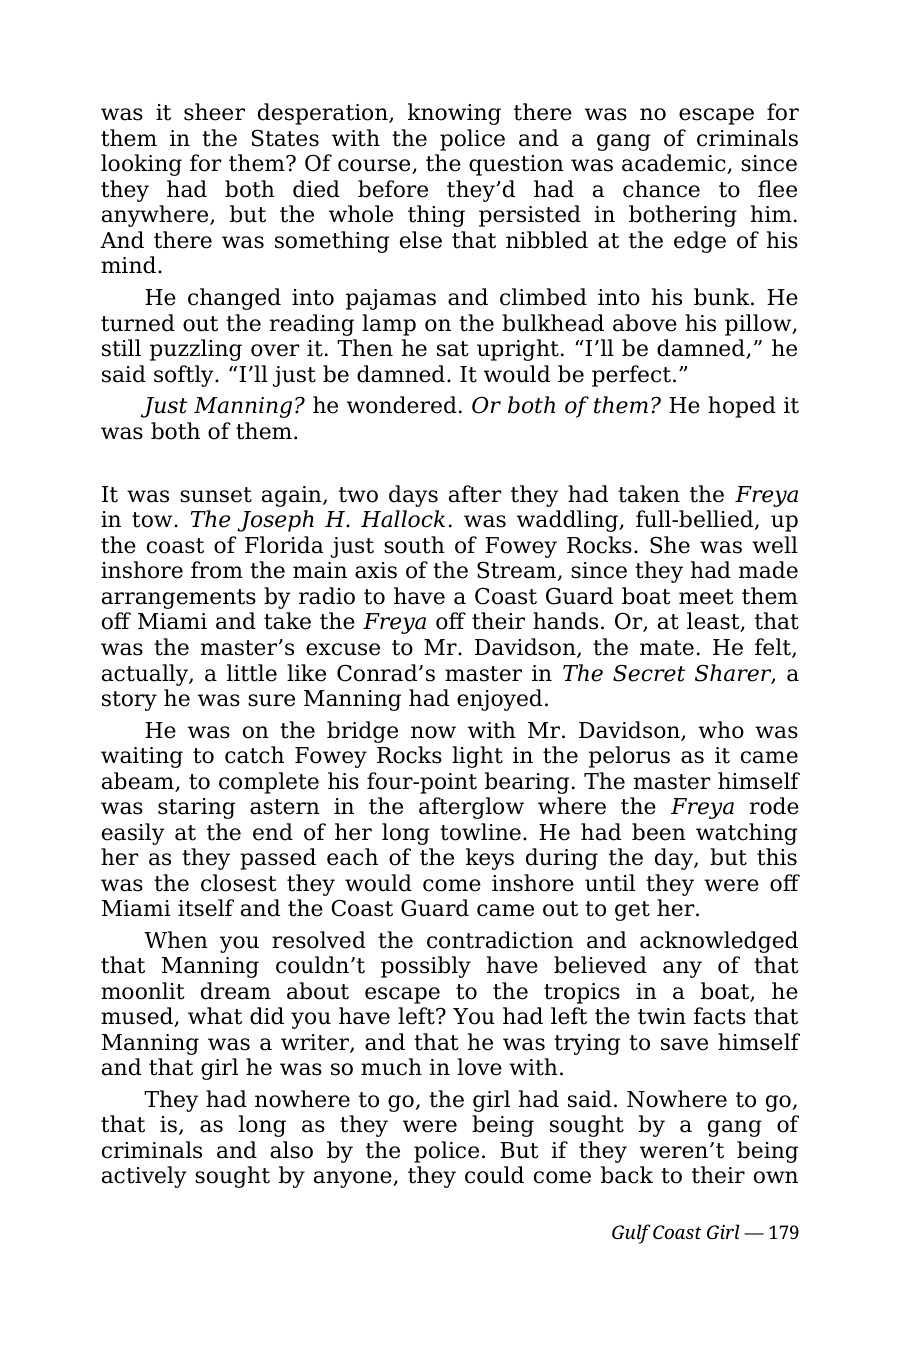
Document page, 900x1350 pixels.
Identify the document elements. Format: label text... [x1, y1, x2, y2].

text was it sheer desperation, knowing there was no escape for them in the States with the police and a gang of criminals looking for them? Of course, the question was academic, since they had both died before they’d had a chance to flee anywhere, but the whole thing persisted in bothering him. And there was something else that nibbled at the edge of his mind. [101, 101, 799, 279]
text They had nowhere to go, the girl had said. Nowhere to go, that is, as long as they were being sought by a gang of criminals and also by the police. But if they weren’t being actively sought by anyone, they could come back to their own [101, 1087, 799, 1189]
text He changed into pajamas and climbed into his bunk. He turned out the reading lamp on the bulkhead above his pillow, still puzzling over it. Then he sat upright. “I’ll be damned,” he said softly. “I’ll just be damned. It would be perfect.” [101, 285, 799, 387]
text It was sunset again, two days after they had taken the Freya in tow. The Joseph H. Hallock. was waddling, full-bellied, up the coast of Florida just south of Fowey Rocks. She was well inshore from the main axis of the Stream, since they had made arrangements by radio to have a Coast Guard boat meet them off Miami and take the Freya off their hands. Or, at least, that was the master’s excuse to Mr. Davidson, the mate. He felt, actually, a little like Conrad’s master in The Secret Sharer, a story he was sure Manning had enjoyed. [101, 482, 799, 712]
text He was on the bridge now with Mr. Davidson, who was waiting to catch Fowey Rocks light in the pelorus as it came abeam, to complete his four-point bearing. The master himself was staring astern in the afterglow where the Freya rode easily at the end of her long towline. He had been watching her as they passed each of the keys during the day, but this was the closest they would come inshore until they were off Miami itself and the Coast Guard came out to get her. [101, 718, 799, 922]
text Just Manning? he wondered. Or both of them? He hoped it was both of them. [101, 393, 799, 444]
text When you resolved the contradiction and acknowledged that Manning couldn’t possibly have believed any of that moonlit dream about escape to the tropics in a boat, he mused, what did you have left? You had left the twin facts that Manning was a writer, and that he was trying to save himself and that girl he was so much in love with. [101, 928, 799, 1081]
